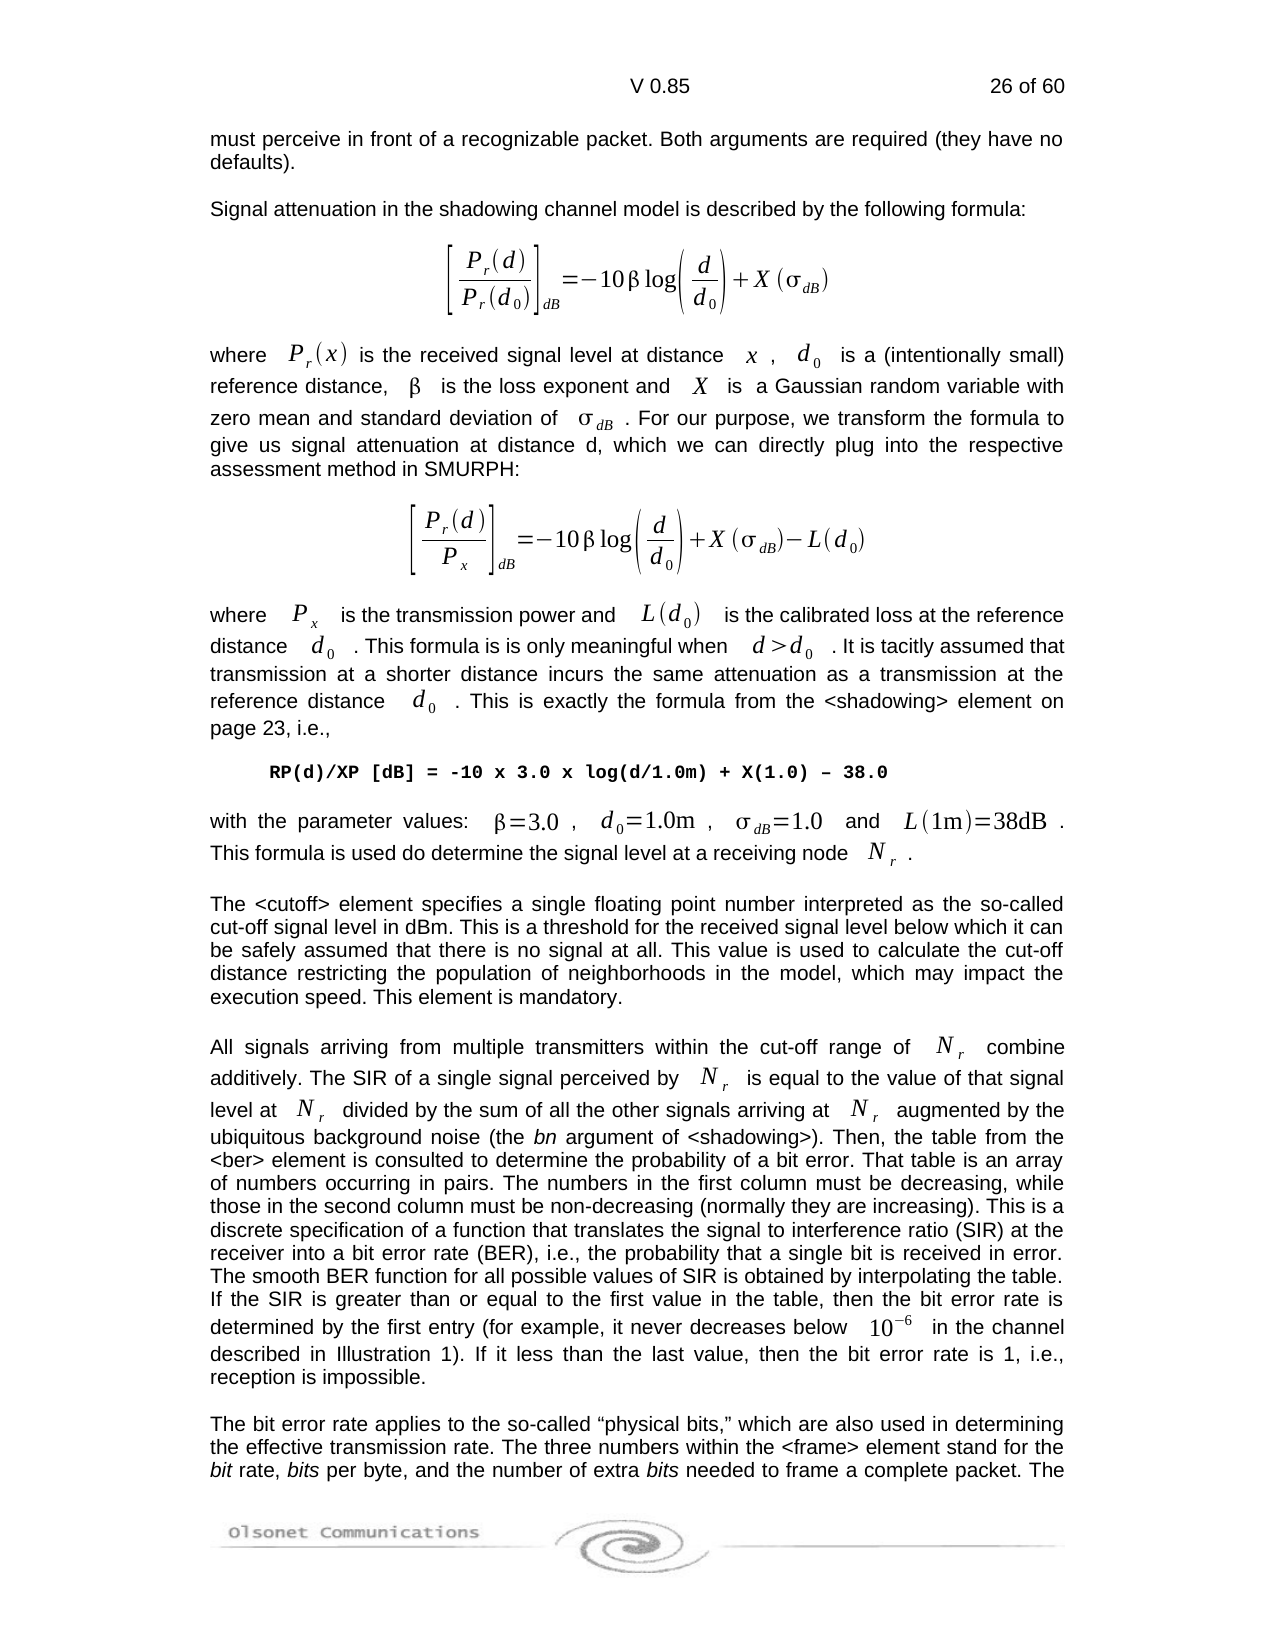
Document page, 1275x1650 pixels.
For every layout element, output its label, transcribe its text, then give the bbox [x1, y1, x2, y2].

text where is the received signal level at distance , is a (intentionally small) reference distance, is the loss exponent and is a Gaussian random variable with zero mean and standard deviation of . For our purpose, we transform the formula to give us signal attenuation at distance d, which we can directly plug into the respective assessment method in SMURPH: [210, 340, 1065, 480]
text The <cutoff> element specifies a single floating point number interpreted as the so-called cut-off signal level in dBm. This is a threshold for the received signal level below which it can be safely assumed that there is no signal at all. This value is used to calculate the cut-off distance restricting the population of neighborhoods in the model, which may impact the execution speed. This element is mandatory. [210, 892, 1065, 1008]
text The bit error rate applies to the so-called “physical bits,” which are also used in determining the effective transmission rate. The three numbers within the <frame> element stand for the bit rate, bits per byte, and the number of extra bits needed to frame a complete packet. The [210, 1412, 1065, 1482]
text with the parameter values: , , and . This formula is used do determine the signal level at a receiving node . [210, 806, 1065, 869]
text where is the transmission power and is the calibrated loss at the reference distance . This formula is is only meaningful when . It is tacitly assumed that transmission at a shorter distance incurs the same attenuation as a transmission at the reference distance . This is exactly the formula from the <shadowing> element on page 23, i.e., [210, 600, 1065, 740]
text RP(d)/XP [dB] = -10 x 3.0 x log(d/1.0m) + X(1.0) – 38.0 [269, 763, 1065, 784]
text Signal attenuation in the shadowing channel model is described by the following formula: [210, 197, 1065, 221]
text must perceive in front of a recognizable packet. Both arguments are required (they have no defaults). [210, 128, 1065, 174]
picture [210, 1504, 1065, 1596]
text All signals arriving from multiple transmitters within the cut-off range of combine additively. The SIR of a single signal perceived by is equal to the value of that signal level at divided by the sum of all the other signals arriving at augmented by the ubiquitous background noise (the bn argument of <shadowing>). Then, the table from the <ber> element is consulted to determine the probability of a bit error. That table is an array of numbers occurring in pairs. The numbers in the first column must be decreasing, while those in the second column must be non-decreasing (normally they are increasing). This is a discrete specification of a function that translates the signal to interference ratio (SIR) at the receiver into a bit error rate (BER), i.e., the probability that a single bit is received in error. The smooth BER function for all possible values of SIR is obtained by interpolating the table. If the SIR is greater than or equal to the first value in the table, then the bit error rate is determined by the first entry (for example, it never decreases below in the channel described in Illustration 1). If it less than the last value, then the bit error rate is 1, i.e., reception is impossible. [210, 1032, 1065, 1389]
